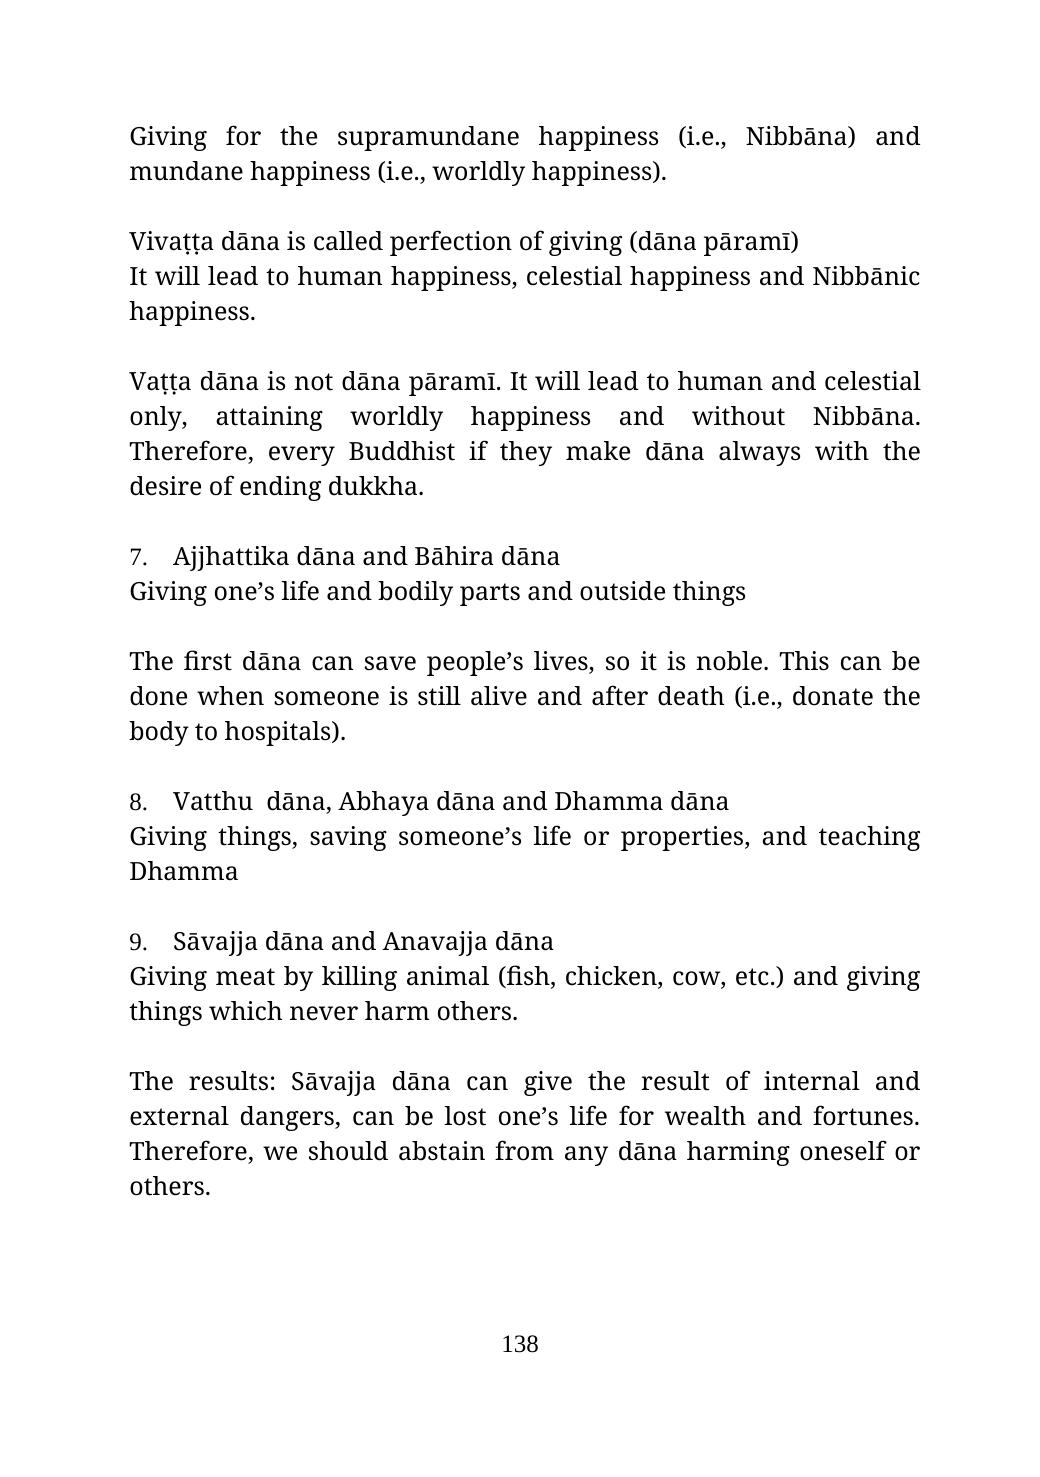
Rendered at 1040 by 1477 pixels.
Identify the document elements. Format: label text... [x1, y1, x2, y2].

text Vaṭṭa dāna is not dāna pāramī. It will lead to human and celestial only, attaining worldly happiness and without Nibbāna. Therefore, every Buddhist if they make dāna always with the desire of ending dukkha. [129, 363, 922, 503]
text Giving for the supramundane happiness (i.e., Nibbāna) and mundane happiness (i.e., worldly happiness). [129, 118, 922, 188]
text The results: Sāvajja dāna can give the result of internal and external dangers, can be lost one’s life for wealth and fortunes. Therefore, we should abstain from any dāna harming oneself or others. [129, 1063, 922, 1203]
list Vatthu dāna, Abhaya dāna and Dhamma dāna [129, 783, 922, 818]
list Sāvajja dāna and Anavajja dāna [129, 923, 922, 958]
text The first dāna can save people’s lives, so it is noble. This can be done when someone is still alive and after death (i.e., donate the body to hospitals). [129, 643, 922, 748]
list Ajjhattika dāna and Bāhira dāna [129, 538, 922, 573]
text Giving things, saving someone’s life or properties, and teaching Dhamma [129, 818, 922, 888]
text Vivaṭṭa dāna is called perfection of giving (dāna pāramī) [129, 223, 922, 258]
text Giving one’s life and bodily parts and outside things [129, 573, 922, 608]
text It will lead to human happiness, celestial happiness and Nibbānic happiness. [129, 258, 922, 328]
text Giving meat by killing animal (fish, chicken, cow, etc.) and giving things which never harm others. [129, 958, 922, 1028]
